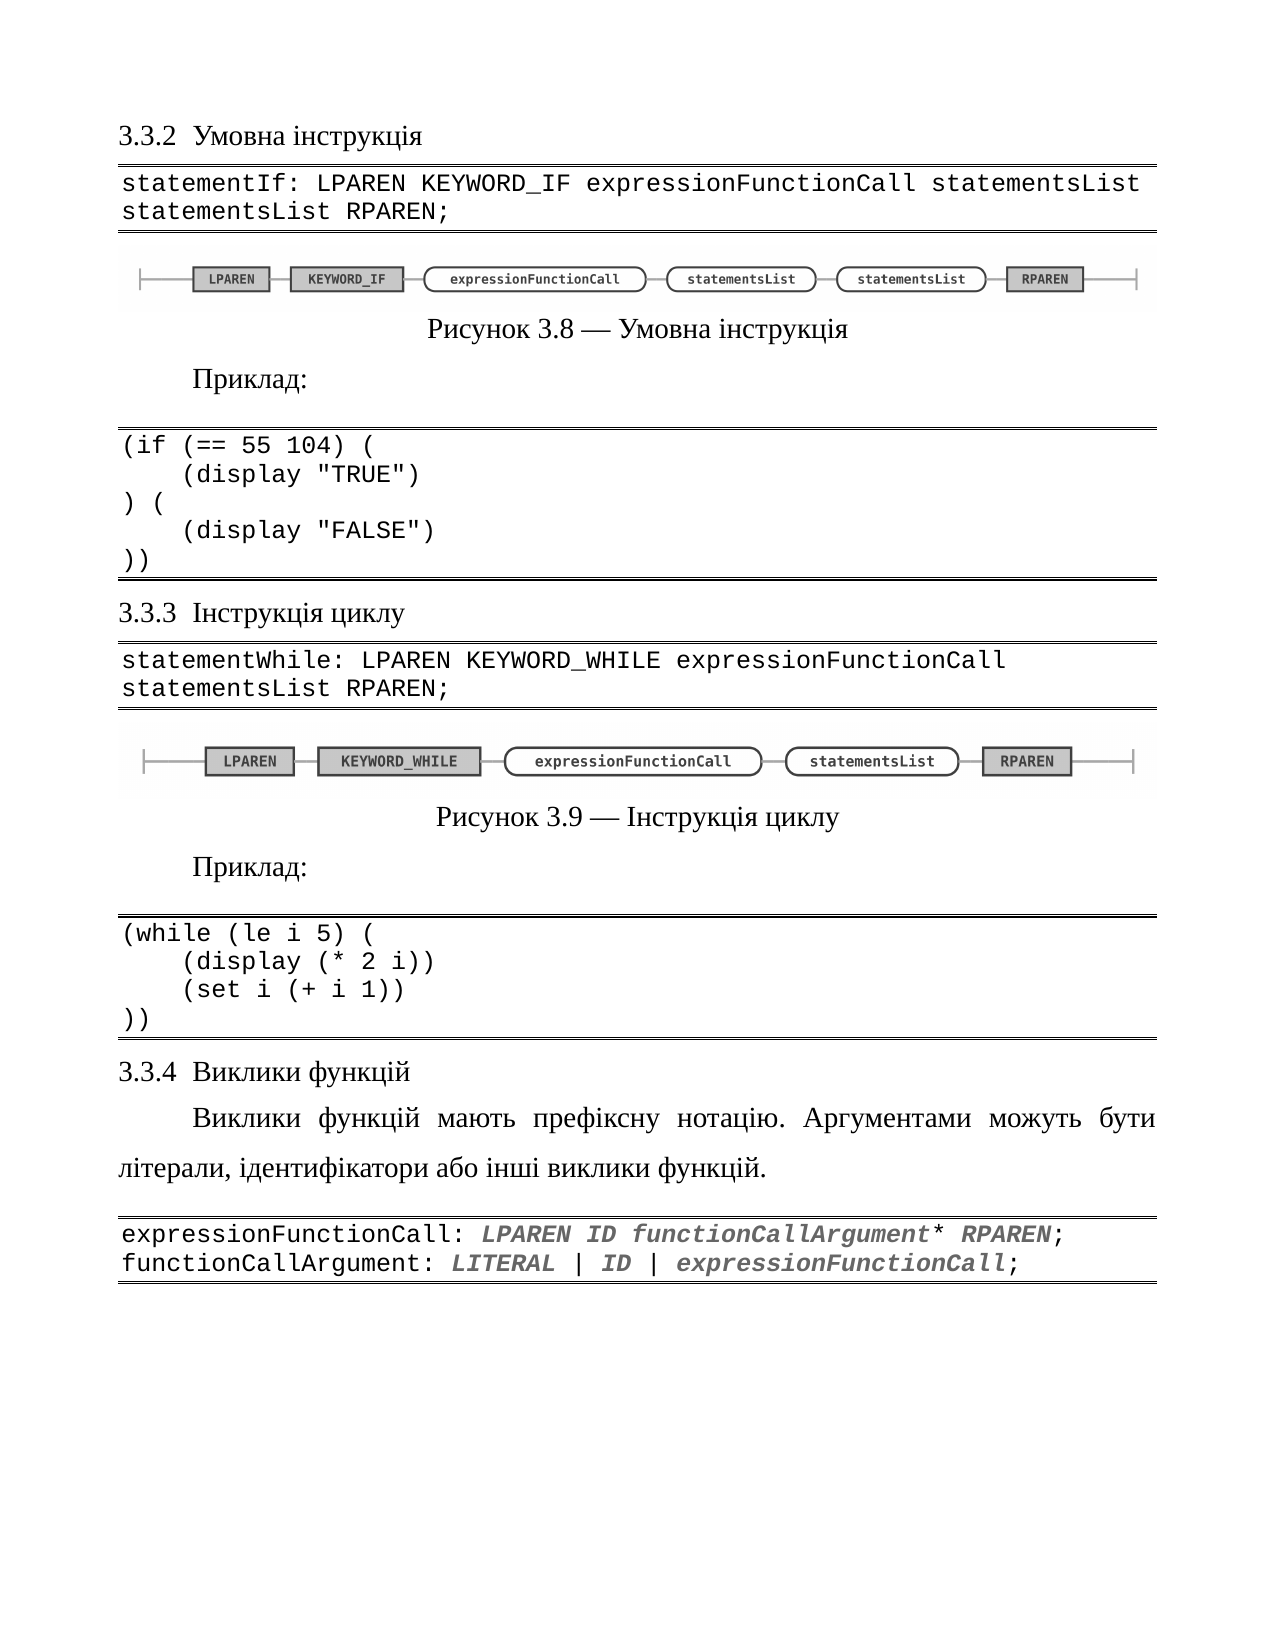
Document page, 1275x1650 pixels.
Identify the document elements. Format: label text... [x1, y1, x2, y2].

text expressionFunctionCall: LPAREN ID functionCallArgument* RPAREN; [118, 1219, 1157, 1244]
text [118, 710, 1157, 722]
text (display (* 2 i)) [118, 943, 1157, 971]
text (if (== 55 104) ( [118, 430, 1157, 455]
text (set i (+ i 1)) [118, 971, 1157, 999]
text Рисунок 3.8 — Умовна інструкція [118, 312, 1157, 345]
text )) [118, 540, 1157, 577]
text Виклики функцій мають префіксну нотацію. Аргументами можуть бути літерали, ідентифікатори або інші виклики функцій. [118, 1100, 1157, 1184]
subtitle Умовна інструкція [118, 118, 1157, 152]
subtitle Виклики функцій [118, 1054, 1157, 1088]
text ) ( [118, 483, 1157, 512]
subtitle Інструкція циклу [118, 595, 1157, 629]
text (display "FALSE") [118, 512, 1157, 540]
text )) [118, 999, 1157, 1037]
text functionCallArgument: LITERAL | ID | expressionFunctionCall; [118, 1244, 1157, 1281]
text (display "TRUE") [118, 455, 1157, 483]
text statementIf: LPAREN KEYWORD_IF expressionFunctionCall statementsList statementsList RPAREN; [118, 167, 1157, 230]
text statementWhile: LPAREN KEYWORD_WHILE expressionFunctionCall statementsList RPAREN; [118, 644, 1157, 707]
text (while (le i 5) ( [118, 918, 1157, 943]
text [118, 233, 1157, 245]
picture [118, 722, 1157, 799]
text Приклад: [118, 832, 1157, 883]
text Приклад: [118, 345, 1157, 395]
text Рисунок 3.9 — Інструкція циклу [118, 799, 1157, 832]
picture [118, 245, 1157, 312]
